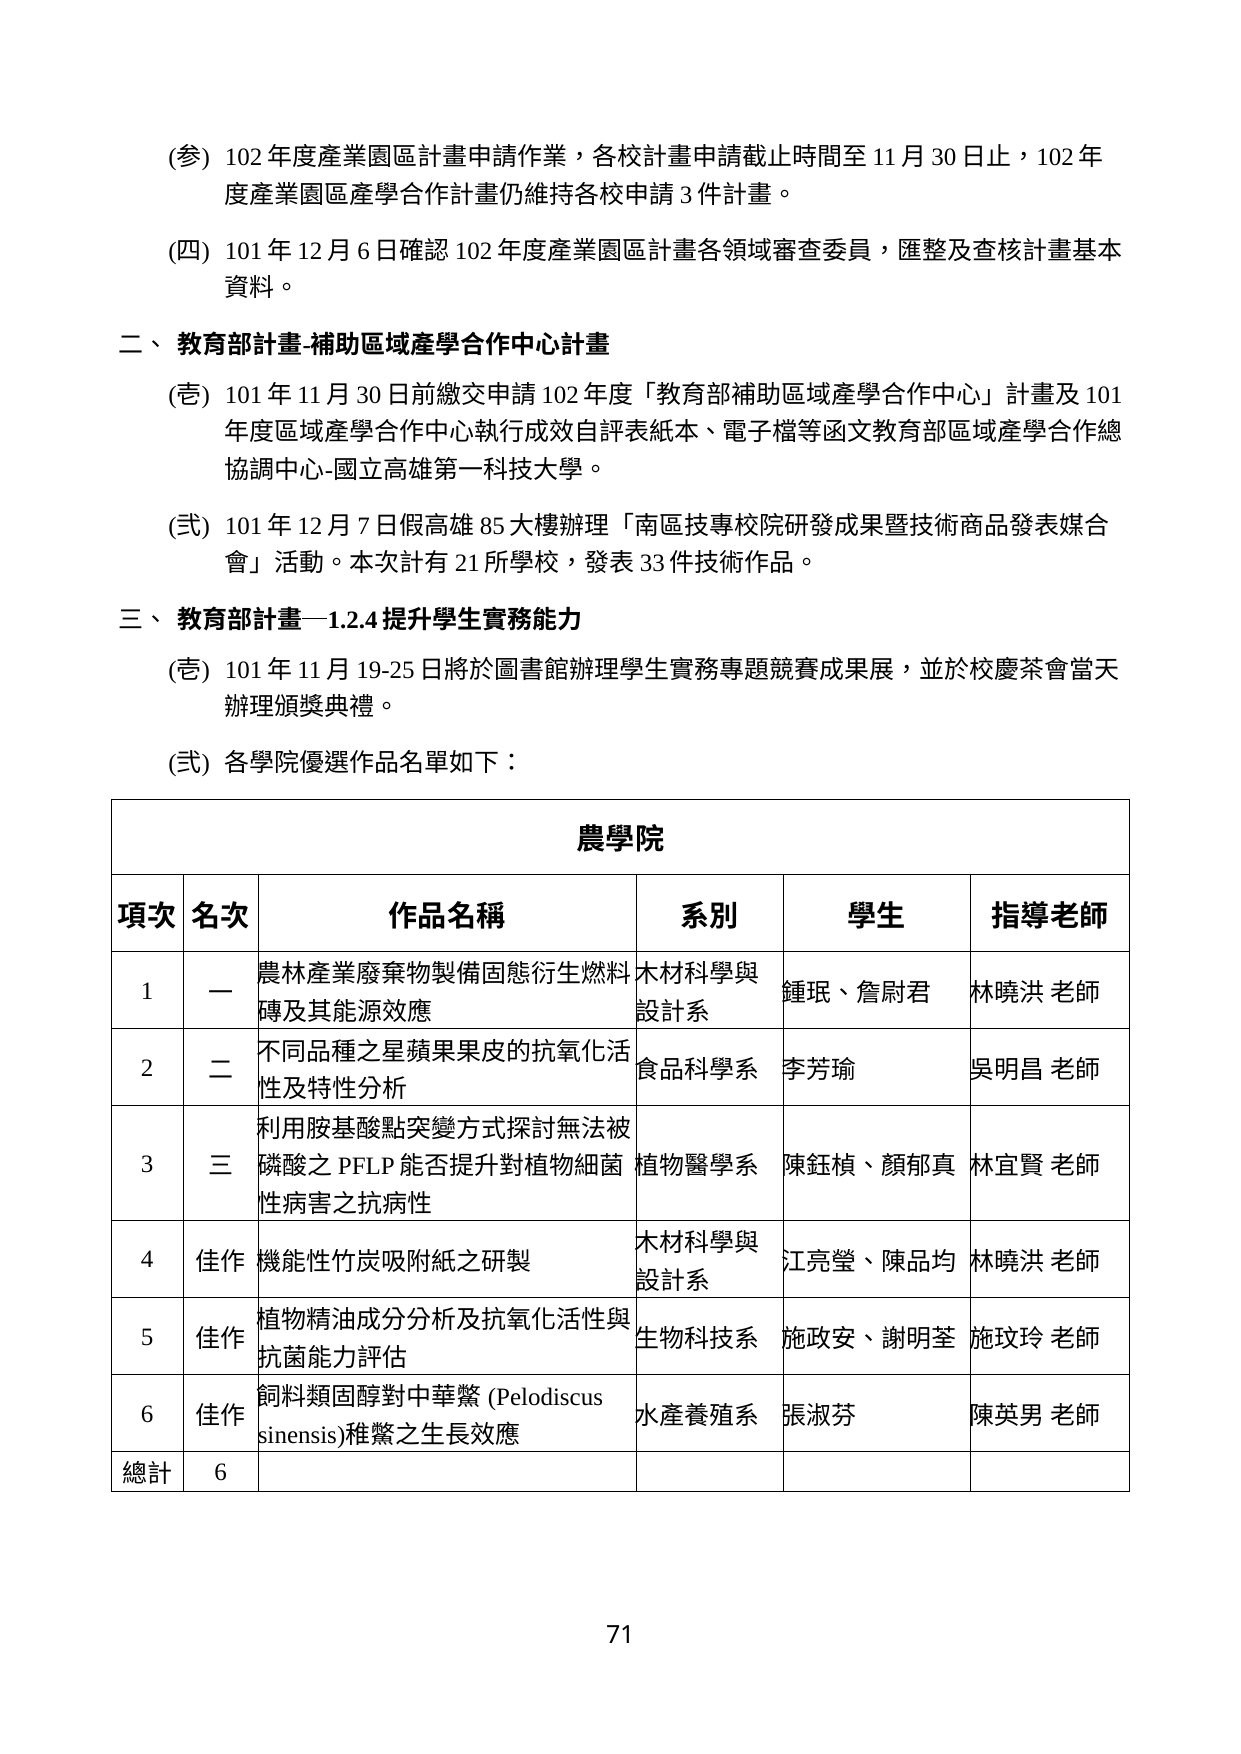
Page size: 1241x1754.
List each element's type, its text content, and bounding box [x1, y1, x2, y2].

list 101年11月30日前繳交申請102年度「教育部補助區域產學合作中心」計畫及101年度區域產學合作中心執行成效自評表紙本、電子檔等函文教育部區域產學合作總協調中心-國立高雄第一科技大學。 [168, 373, 1122, 486]
table_cell 6 [112, 1375, 183, 1451]
list 101年12月7日假高雄85大樓辦理「南區技專校院研發成果暨技術商品發表媒合會」活動。本次計有21所學校，發表33件技術作品。 [168, 505, 1122, 580]
table_cell [637, 1452, 783, 1491]
table_cell 指導老師 [971, 875, 1129, 951]
table_cell 5 [112, 1298, 183, 1374]
table_cell 佳作 [184, 1221, 258, 1297]
table_cell 不同品種之星蘋果果皮的抗氧化活性及特性分析 [259, 1029, 636, 1105]
table_cell 名次 [184, 875, 258, 951]
table_cell [784, 1452, 970, 1491]
table_cell 3 [112, 1106, 183, 1220]
table_cell 一 [184, 952, 258, 1028]
table_cell 佳作 [184, 1375, 258, 1451]
list 教育部計畫-補助區域產學合作中心計畫 [118, 323, 1122, 361]
table_cell 陳鈺楨、顏郁真 [784, 1106, 970, 1220]
table_cell 4 [112, 1221, 183, 1297]
table_cell 張淑芬 [784, 1375, 970, 1451]
table_cell 三 [184, 1106, 258, 1220]
table_cell 飼料類固醇對中華鱉 (Pelodiscus sinensis)稚鱉之生長效應 [259, 1375, 636, 1451]
table_cell 植物醫學系 [637, 1106, 783, 1220]
table_cell 李芳瑜 [784, 1029, 970, 1105]
list 101年12月6日確認102年度產業園區計畫各領域審查委員，匯整及查核計畫基本資料。 [168, 230, 1122, 305]
list 101年11月19-25日將於圖書館辦理學生實務專題競賽成果展，並於校慶茶會當天辦理頒獎典禮。 [168, 648, 1122, 723]
table_cell 陳英男 老師 [971, 1375, 1129, 1451]
table_cell 項次 [112, 875, 183, 951]
table_header 農學院 [112, 800, 1129, 874]
table_cell 林宜賢 老師 [971, 1106, 1129, 1220]
table_cell 系別 [637, 875, 783, 951]
table_cell 6 [184, 1452, 258, 1491]
table_cell 利用胺基酸點突變方式探討無法被磷酸之PFLP能否提升對植物細菌性病害之抗病性 [259, 1106, 636, 1220]
list 102年度產業園區計畫申請作業，各校計畫申請截止時間至11月30日止，102年度產業園區產學合作計畫仍維持各校申請3件計畫。 [168, 136, 1122, 211]
table_cell 二 [184, 1029, 258, 1105]
table_cell 作品名稱 [259, 875, 636, 951]
table_cell [259, 1452, 636, 1491]
table_cell 江亮瑩、陳品均 [784, 1221, 970, 1297]
table_cell 1 [112, 952, 183, 1028]
table_cell 學生 [784, 875, 970, 951]
table_cell 林曉洪 老師 [971, 1221, 1129, 1297]
table_cell 木材科學與設計系 [637, 952, 783, 1028]
table_cell 機能性竹炭吸附紙之研製 [259, 1221, 636, 1297]
table_cell 植物精油成分分析及抗氧化活性與抗菌能力評估 [259, 1298, 636, 1374]
table_cell 食品科學系 [637, 1029, 783, 1105]
table_cell 佳作 [184, 1298, 258, 1374]
table_cell 吳明昌 老師 [971, 1029, 1129, 1105]
table_cell 總計 [112, 1452, 183, 1491]
table_cell 施玟玲 老師 [971, 1298, 1129, 1374]
table_cell 水產養殖系 [637, 1375, 783, 1451]
table_cell 2 [112, 1029, 183, 1105]
table_cell 農林產業廢棄物製備固態衍生燃料磚及其能源效應 [259, 952, 636, 1028]
table_cell 木材科學與設計系 [637, 1221, 783, 1297]
table_cell [971, 1452, 1129, 1491]
table_cell 施政安、謝明荃 [784, 1298, 970, 1374]
table_cell 生物科技系 [637, 1298, 783, 1374]
table_cell 鍾珉、詹尉君 [784, 952, 970, 1028]
table_cell 林曉洪 老師 [971, 952, 1129, 1028]
list 教育部計畫─1.2.4提升學生實務能力 [118, 598, 1122, 636]
list 各學院優選作品名單如下： [168, 742, 1122, 780]
